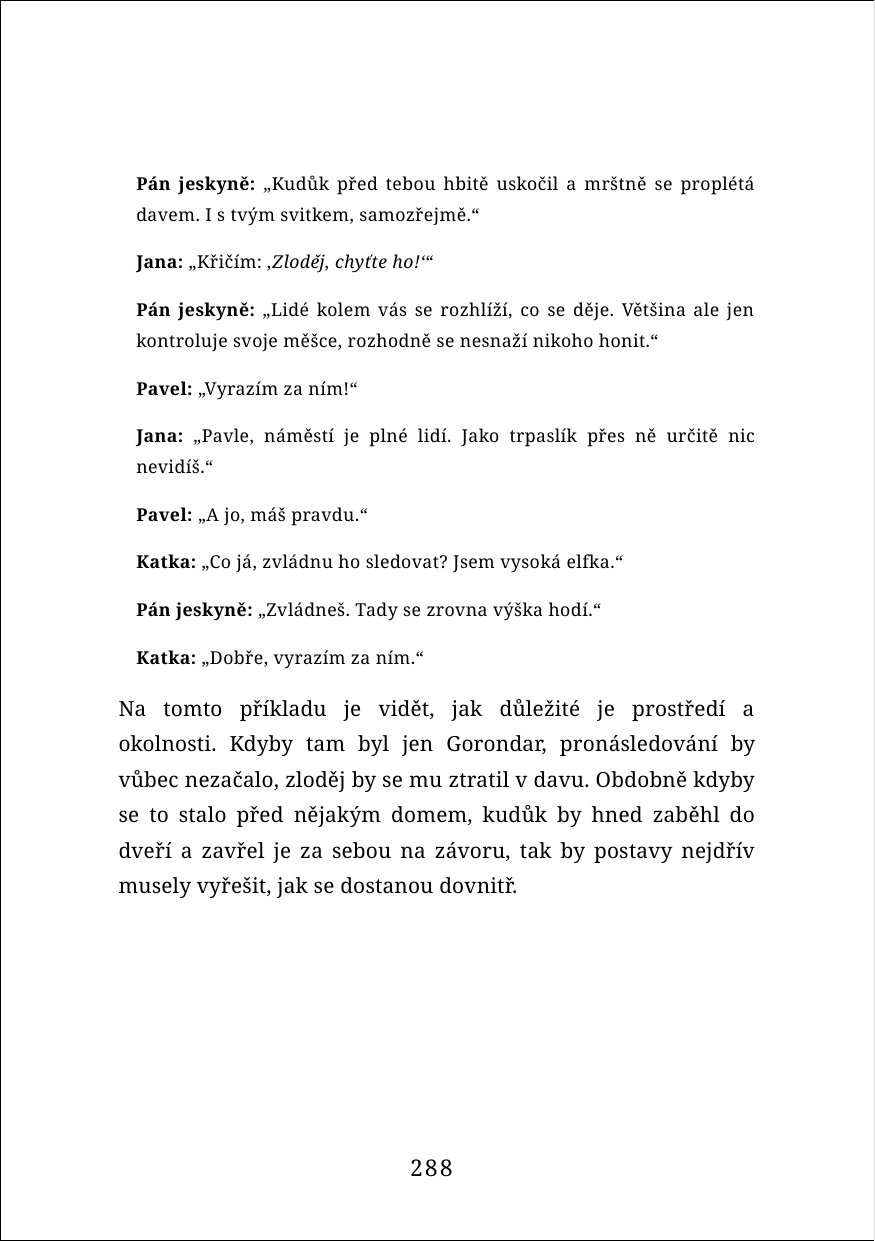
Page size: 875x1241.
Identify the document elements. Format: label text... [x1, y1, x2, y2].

text Pán jeskyně: „Lidé kolem vás se rozhlíží, co se děje. Většina ale jen kontroluje svoje měšce, rozhodně se nesnaží nikoho honit.“ [136, 298, 756, 352]
text Pán jeskyně: „Zvládneš. Tady se zrovna výška hodí.“ [136, 598, 756, 622]
text Pavel: „A jo, máš pravdu.“ [136, 502, 756, 526]
text Pán jeskyně: „Kudůk před tebou hbitě uskočil a mrštně se proplétá davem. I s tvým svitkem, samozřejmě.“ [136, 172, 756, 226]
text Na tomto příkladu je vidět, jak důležité je prostředí a okolnosti. Kdyby tam byl jen Gorondar, pronásledování by vůbec nezačalo, zloděj by se mu ztratil v davu. Obdobně kdyby se to stalo před nějakým domem, kudůk by hned zaběhl do dveří a zavřel je za sebou na závoru, tak by postavy nejdřív musely vyřešit, jak se dostanou dovnitř. [118, 694, 756, 900]
text Jana: „Křičím: ‚Zloděj, chyťte ho!‘“ [136, 250, 756, 274]
text Pavel: „Vyrazím za ním!“ [136, 376, 756, 400]
text Jana: „Pavle, náměstí je plné lidí. Jako trpaslík přes ně určitě nic nevidíš.“ [136, 424, 756, 478]
text Katka: „Dobře, vyrazím za ním.“ [136, 646, 756, 670]
text Katka: „Co já, zvládnu ho sledovat? Jsem vysoká elfka.“ [136, 550, 756, 574]
